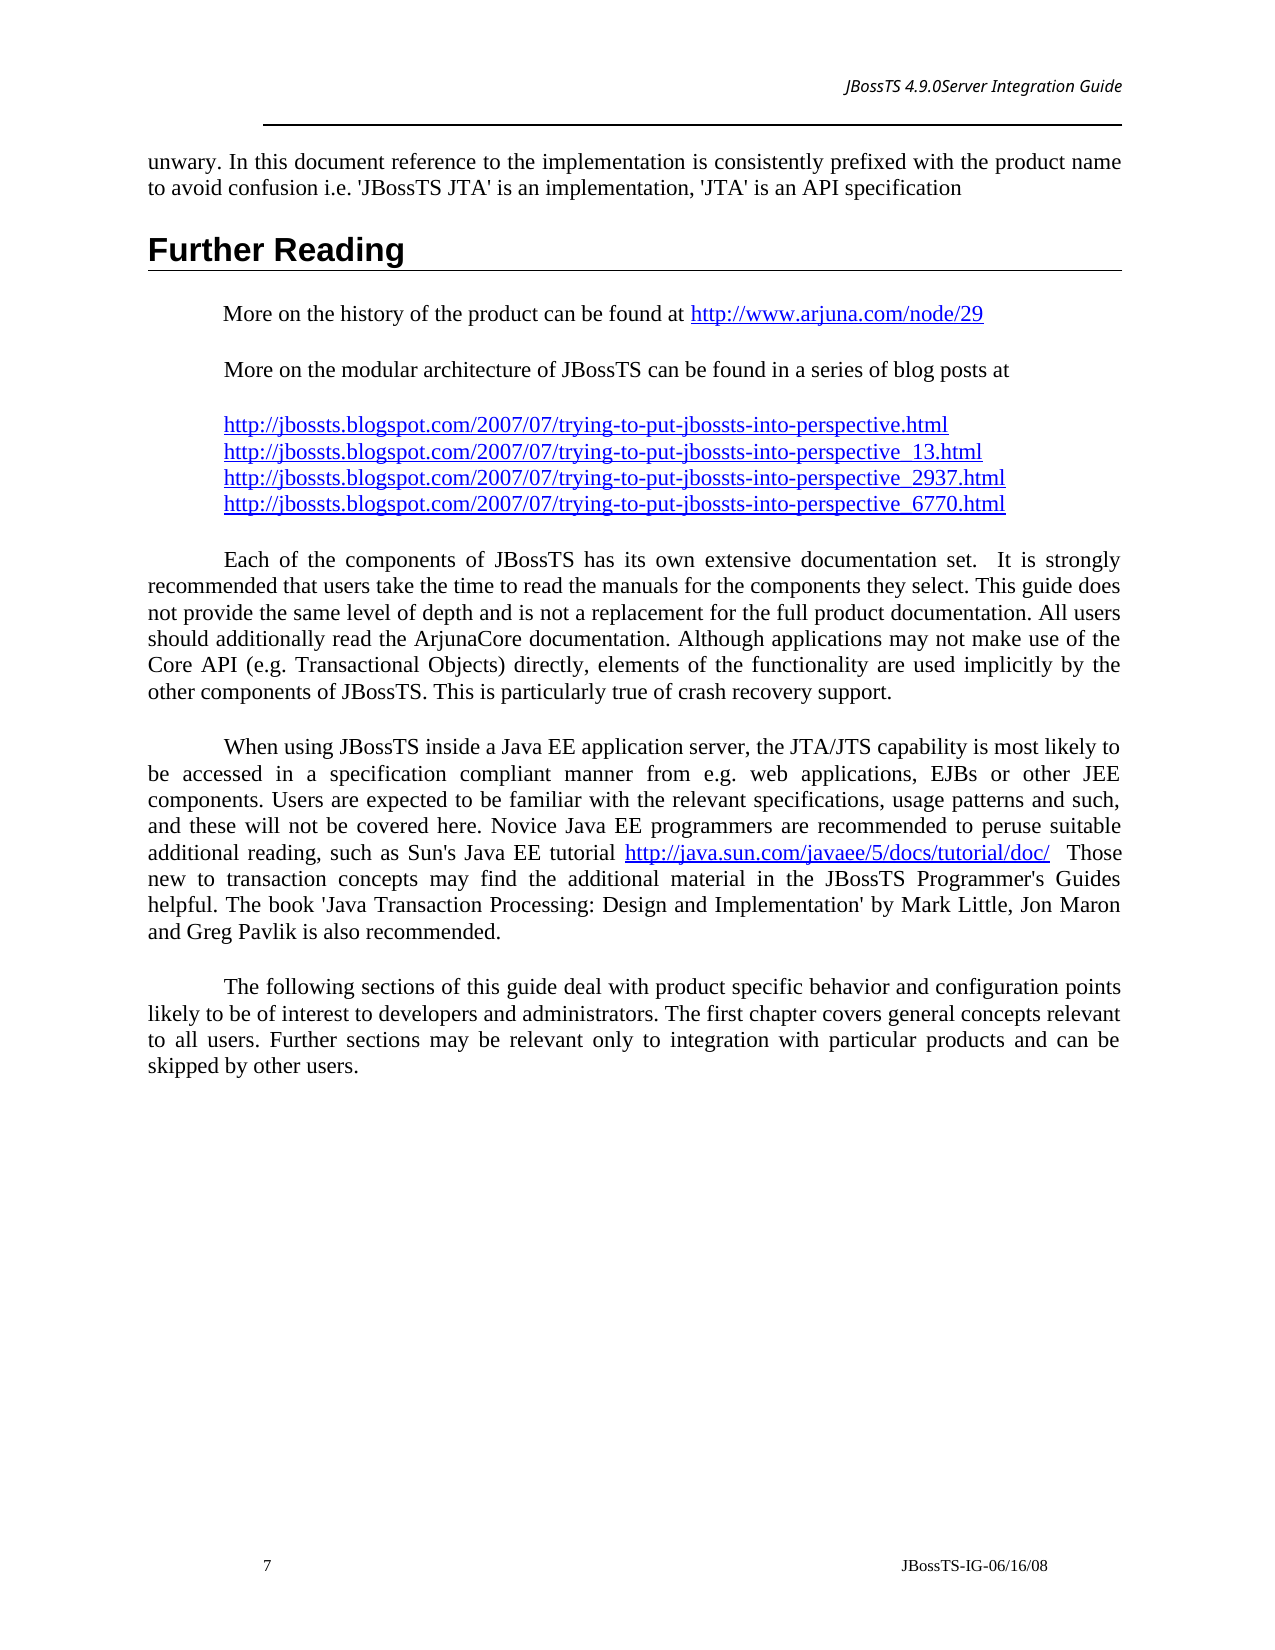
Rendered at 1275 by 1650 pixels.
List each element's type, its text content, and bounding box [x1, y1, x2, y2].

text The following sections of this guide deal with product specific behavior and configuration points likely to be of interest to developers and administrators. The first chapter covers general concepts relevant to all users. Further sections may be relevant only to integration with particular products and can be skipped by other users. [148, 973, 1122, 1079]
text When using JBossTS inside a Java EE application server, the JTA/JTS capability is most likely to be accessed in a specification compliant manner from e.g. web applications, EJBs or other JEE components. Users are expected to be familiar with the relevant specifications, usage patterns and such, and these will not be covered here. Novice Java EE programmers are recommended to peruse suitable additional reading, such as Sun's Java EE tutorial http://java.sun.com/javaee/5/docs/tutorial/doc/ Those new to transaction concepts may find the additional material in the JBossTS Programmer's Guides helpful. The book 'Java Transaction Processing: Design and Implementation' by Mark Little, Jon Maron and Greg Pavlik is also recommended. [148, 733, 1122, 944]
text http://jbossts.blogspot.com/2007/07/trying-to-put-jbossts-into-perspective.html http://jbossts.blogspot.com/2007/07/trying-to-put-jbossts-into-perspective_13.html http://jbossts.blogspot.com/2007/07/trying-to-put-jbossts-into-perspective_2937.html http://jbossts.blogspot.com/2007/07/trying-to-put-jbossts-into-perspective_6770.html [223, 411, 1122, 517]
subtitle Further Reading [148, 229, 1122, 270]
text More on the modular architecture of JBossTS can be found in a series of blog posts at [148, 356, 1122, 382]
text unwary. In this document reference to the implementation is consistently prefixed with the product name to avoid confusion i.e. 'JBossTS JTA' is an implementation, 'JTA' is an API specification [148, 148, 1122, 200]
text More on the history of the product can be found at http://www.arjuna.com/node/29 [148, 300, 1122, 327]
text Each of the components of JBossTS has its own extensive documentation set. It is strongly recommended that users take the time to read the manuals for the components they select. This guide does not provide the same level of depth and is not a replacement for the full product documentation. All users should additionally read the ArjunaCore documentation. Although applications may not make use of the Core API (e.g. Transactional Objects) directly, elements of the functionality are used implicitly by the other components of JBossTS. This is particularly true of crash recovery support. [148, 546, 1122, 704]
